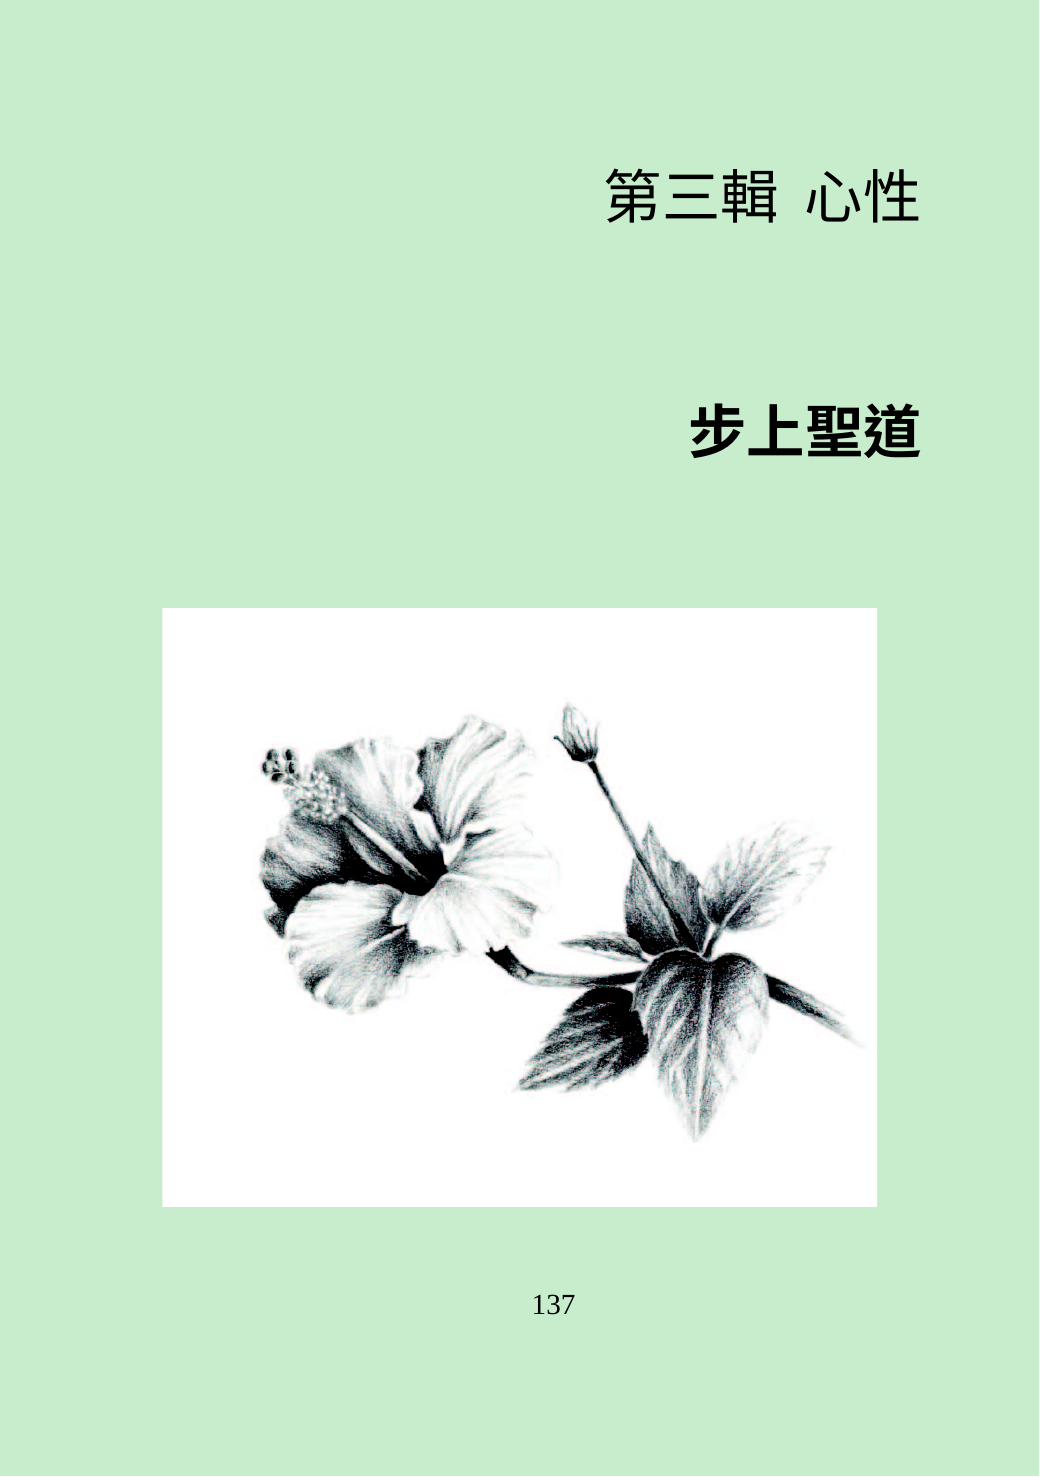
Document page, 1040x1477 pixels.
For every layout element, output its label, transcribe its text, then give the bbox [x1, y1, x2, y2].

subtitle 第三輯 心性 [118, 151, 921, 235]
picture [162, 608, 878, 1207]
text 步上聖道 [118, 386, 921, 471]
